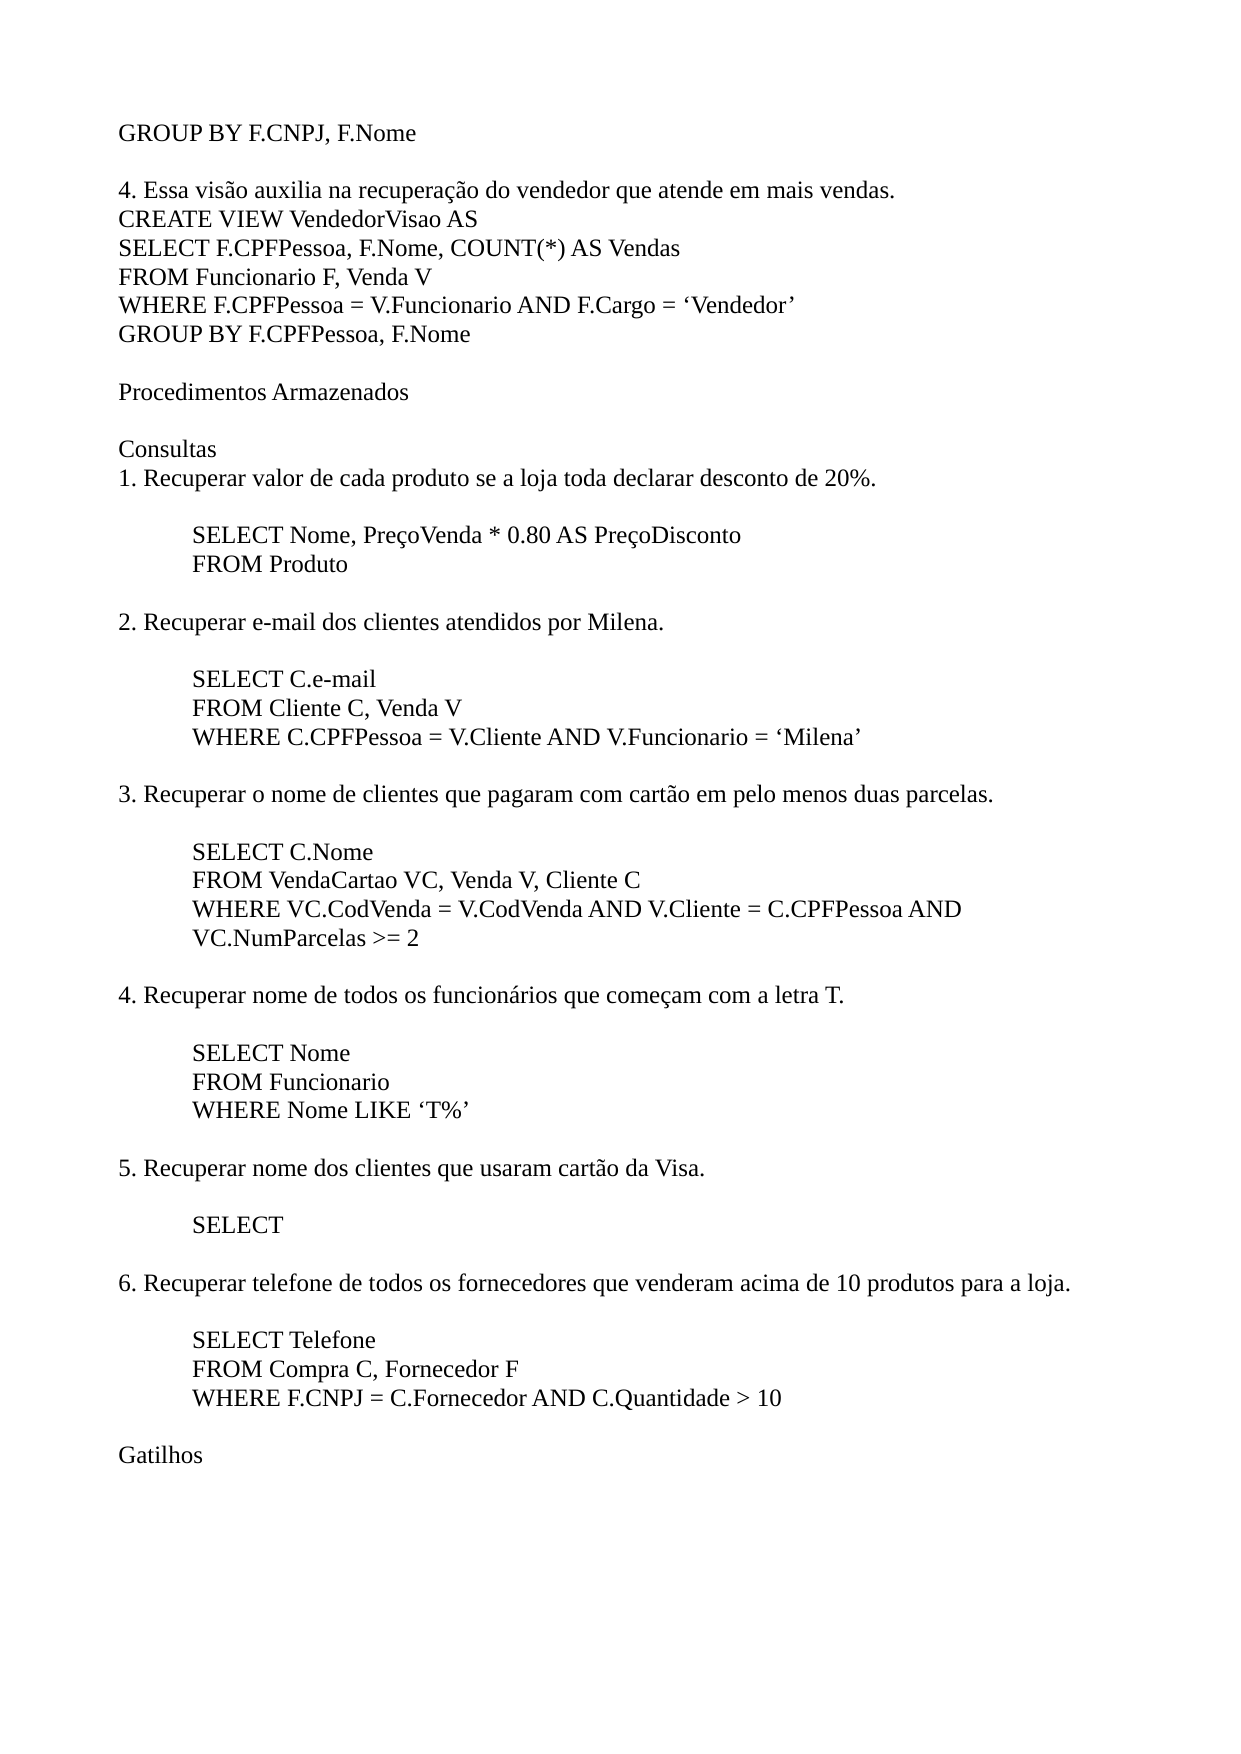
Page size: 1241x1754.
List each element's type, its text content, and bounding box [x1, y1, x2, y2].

text SELECT C.e-mail [118, 664, 1122, 693]
text 1. Recuperar valor de cada produto se a loja toda declarar desconto de 20%. [118, 463, 1122, 492]
text SELECT Telefone [118, 1326, 1122, 1354]
text WHERE Nome LIKE ‘T%’ [118, 1096, 1122, 1124]
text GROUP BY F.CNPJ, F.Nome [118, 118, 1122, 147]
text 4. Essa visão auxilia na recuperação do vendedor que atende em mais vendas. [118, 176, 1122, 204]
text SELECT F.CPFPessoa, F.Nome, COUNT(*) AS Vendas [118, 233, 1122, 262]
text 3. Recuperar o nome de clientes que pagaram com cartão em pelo menos duas parcelas. [118, 779, 1122, 808]
text 2. Recuperar e-mail dos clientes atendidos por Milena. [118, 607, 1122, 636]
text FROM Compra C, Fornecedor F [118, 1354, 1122, 1383]
text FROM Funcionario F, Venda V [118, 262, 1122, 291]
text FROM Cliente C, Venda V [118, 693, 1122, 722]
text FROM VendaCartao VC, Venda V, Cliente C [118, 866, 1122, 894]
text 4. Recuperar nome de todos os funcionários que começam com a letra T. [118, 981, 1122, 1009]
text 6. Recuperar telefone de todos os fornecedores que venderam acima de 10 produtos para a loja. [118, 1268, 1122, 1297]
text Gatilhos [118, 1441, 1122, 1469]
text Consultas [118, 434, 1122, 463]
text GROUP BY F.CPFPessoa, F.Nome [118, 319, 1122, 348]
text SELECT Nome, PreçoVenda * 0.80 AS PreçoDisconto [118, 521, 1122, 549]
text WHERE C.CPFPessoa = V.Cliente AND V.Funcionario = ‘Milena’ [118, 722, 1122, 751]
text WHERE F.CPFPessoa = V.Funcionario AND F.Cargo = ‘Vendedor’ [118, 291, 1122, 319]
text WHERE F.CNPJ = C.Fornecedor AND C.Quantidade > 10 [118, 1383, 1122, 1412]
text FROM Funcionario [118, 1067, 1122, 1096]
text SELECT Nome [118, 1038, 1122, 1067]
text FROM Produto [118, 549, 1122, 578]
text SELECT [118, 1211, 1122, 1239]
text SELECT C.Nome [118, 837, 1122, 866]
text CREATE VIEW VendedorVisao AS [118, 204, 1122, 233]
text Procedimentos Armazenados [118, 377, 1122, 406]
text 5. Recuperar nome dos clientes que usaram cartão da Visa. [118, 1153, 1122, 1182]
text WHERE VC.CodVenda = V.CodVenda AND V.Cliente = C.CPFPessoa AND VC.NumParcelas >= 2 [192, 894, 1122, 952]
